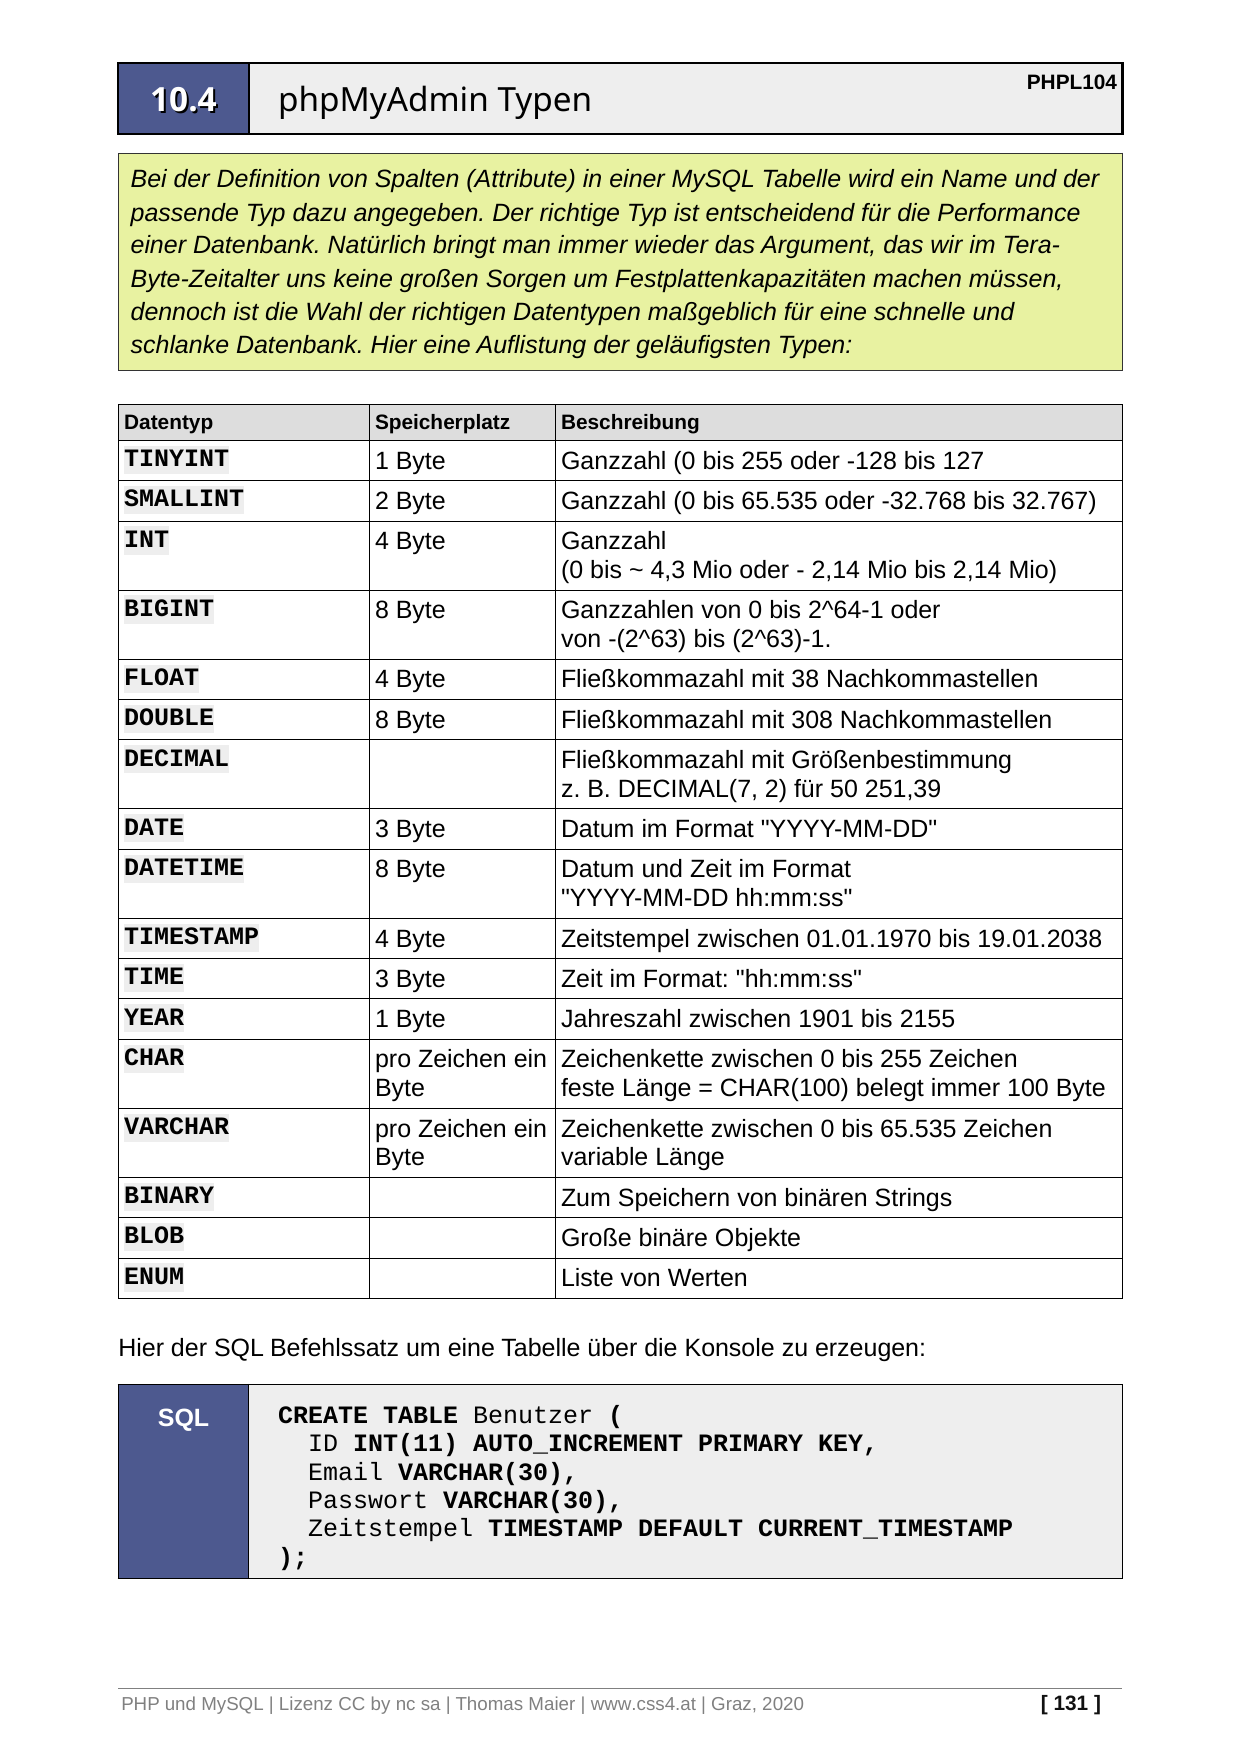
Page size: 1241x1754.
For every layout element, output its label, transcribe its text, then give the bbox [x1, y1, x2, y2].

text Bei der Definition von Spalten (Attribute) in einer MySQL Tabelle wird ein Name und der passende Typ dazu angegeben. Der richtige Typ ist entscheidend für die Performance einer Datenbank. Natürlich bringt man immer wieder das Argument, das wir im Tera-Byte-Zeitalter uns keine großen Sorgen um Festplattenkapazitäten machen müssen, dennoch ist die Wahl der richtigen Datentypen maßgeblich für eine schnelle und schlanke Datenbank. Hier eine Auflistung der geläufigsten Typen: [119, 154, 1122, 370]
table_cell 3 Byte [370, 959, 555, 998]
table_cell SMALLINT [119, 481, 369, 521]
table_cell ENUM [119, 1259, 369, 1298]
table_cell [370, 740, 555, 808]
table_cell Zeichenkette zwischen 0 bis 255 Zeichen feste Länge = CHAR(100) belegt immer 100 Byte [556, 1040, 1122, 1108]
table_cell DATETIME [119, 850, 369, 918]
table_header PHPL104 [886, 64, 1121, 133]
table_cell [370, 1178, 555, 1217]
table_cell BLOB [119, 1218, 369, 1257]
table_cell BIGINT [119, 591, 369, 659]
table_cell Datum im Format "YYYY-MM-DD" [556, 809, 1122, 849]
table_cell 4 Byte [370, 522, 555, 589]
table_cell 1 Byte [370, 441, 555, 480]
table_cell Zum Speichern von binären Strings [556, 1178, 1122, 1217]
table_cell Zeit im Format: "hh:mm:ss" [556, 959, 1122, 998]
table_cell 4 Byte [370, 919, 555, 958]
table_cell 1 Byte [370, 999, 555, 1039]
table_cell Fließkommazahl mit 38 Nachkommastellen [556, 660, 1122, 699]
table_cell CHAR [119, 1040, 369, 1108]
table_cell Zeichenkette zwischen 0 bis 65.535 Zeichen variable Länge [556, 1109, 1122, 1177]
table_cell [370, 1218, 555, 1257]
table_cell 8 Byte [370, 850, 555, 918]
table_header Beschreibung [556, 405, 1122, 440]
table_cell Ganzzahl (0 bis ~ 4,3 Mio oder - 2,14 Mio bis 2,14 Mio) [556, 522, 1122, 589]
table_cell DATE [119, 809, 369, 849]
table_cell pro Zeichen ein Byte [370, 1040, 555, 1108]
table_cell Jahreszahl zwischen 1901 bis 2155 [556, 999, 1122, 1039]
table_cell TIME [119, 959, 369, 998]
table_cell 8 Byte [370, 591, 555, 659]
table_cell 4 Byte [370, 660, 555, 699]
table_cell Datum und Zeit im Format "YYYY-MM-DD hh:mm:ss" [556, 850, 1122, 918]
table_header Datentyp [119, 405, 369, 440]
table_header CREATE TABLE Benutzer ( ID INT(11) AUTO_INCREMENT PRIMARY KEY, Email VARCHAR(30), Passwort VARCHAR(30), Zeitstempel TIMESTAMP DEFAULT CURRENT_TIMESTAMP ); [249, 1385, 1122, 1578]
table_cell DECIMAL [119, 740, 369, 808]
table_cell INT [119, 522, 369, 589]
table_cell TINYINT [119, 441, 369, 480]
table_header SQL [119, 1385, 248, 1578]
table_cell Ganzzahl (0 bis 65.535 oder -32.768 bis 32.767) [556, 481, 1122, 521]
table_cell Ganzzahl (0 bis 255 oder -128 bis 127 [556, 441, 1122, 480]
table_cell Ganzzahlen von 0 bis 2^64-1 oder von -(2^63) bis (2^63)-1. [556, 591, 1122, 659]
table_header Speicherplatz [370, 405, 555, 440]
table_cell Zeitstempel zwischen 01.01.1970 bis 19.01.2038 [556, 919, 1122, 958]
table_cell Große binäre Objekte [556, 1218, 1122, 1257]
table_cell Fließkommazahl mit Größenbestimmung z. B. DECIMAL(7, 2) für 50 251,39 [556, 740, 1122, 808]
table_cell [370, 1259, 555, 1298]
table_cell VARCHAR [119, 1109, 369, 1177]
table_header 10.4 [119, 64, 248, 133]
table_cell Liste von Werten [556, 1259, 1122, 1298]
table_cell 8 Byte [370, 700, 555, 739]
table_cell pro Zeichen ein Byte [370, 1109, 555, 1177]
text Hier der SQL Befehlssatz um eine Tabelle über die Konsole zu erzeugen: [118, 1333, 1122, 1362]
table_cell BINARY [119, 1178, 369, 1217]
table_cell FLOAT [119, 660, 369, 699]
table_cell 3 Byte [370, 809, 555, 849]
table_cell DOUBLE [119, 700, 369, 739]
table_cell YEAR [119, 999, 369, 1039]
table_header phpMyAdmin Typen [250, 64, 886, 133]
table_cell 2 Byte [370, 481, 555, 521]
table_cell Fließkommazahl mit 308 Nachkommastellen [556, 700, 1122, 739]
table_cell TIMESTAMP [119, 919, 369, 958]
